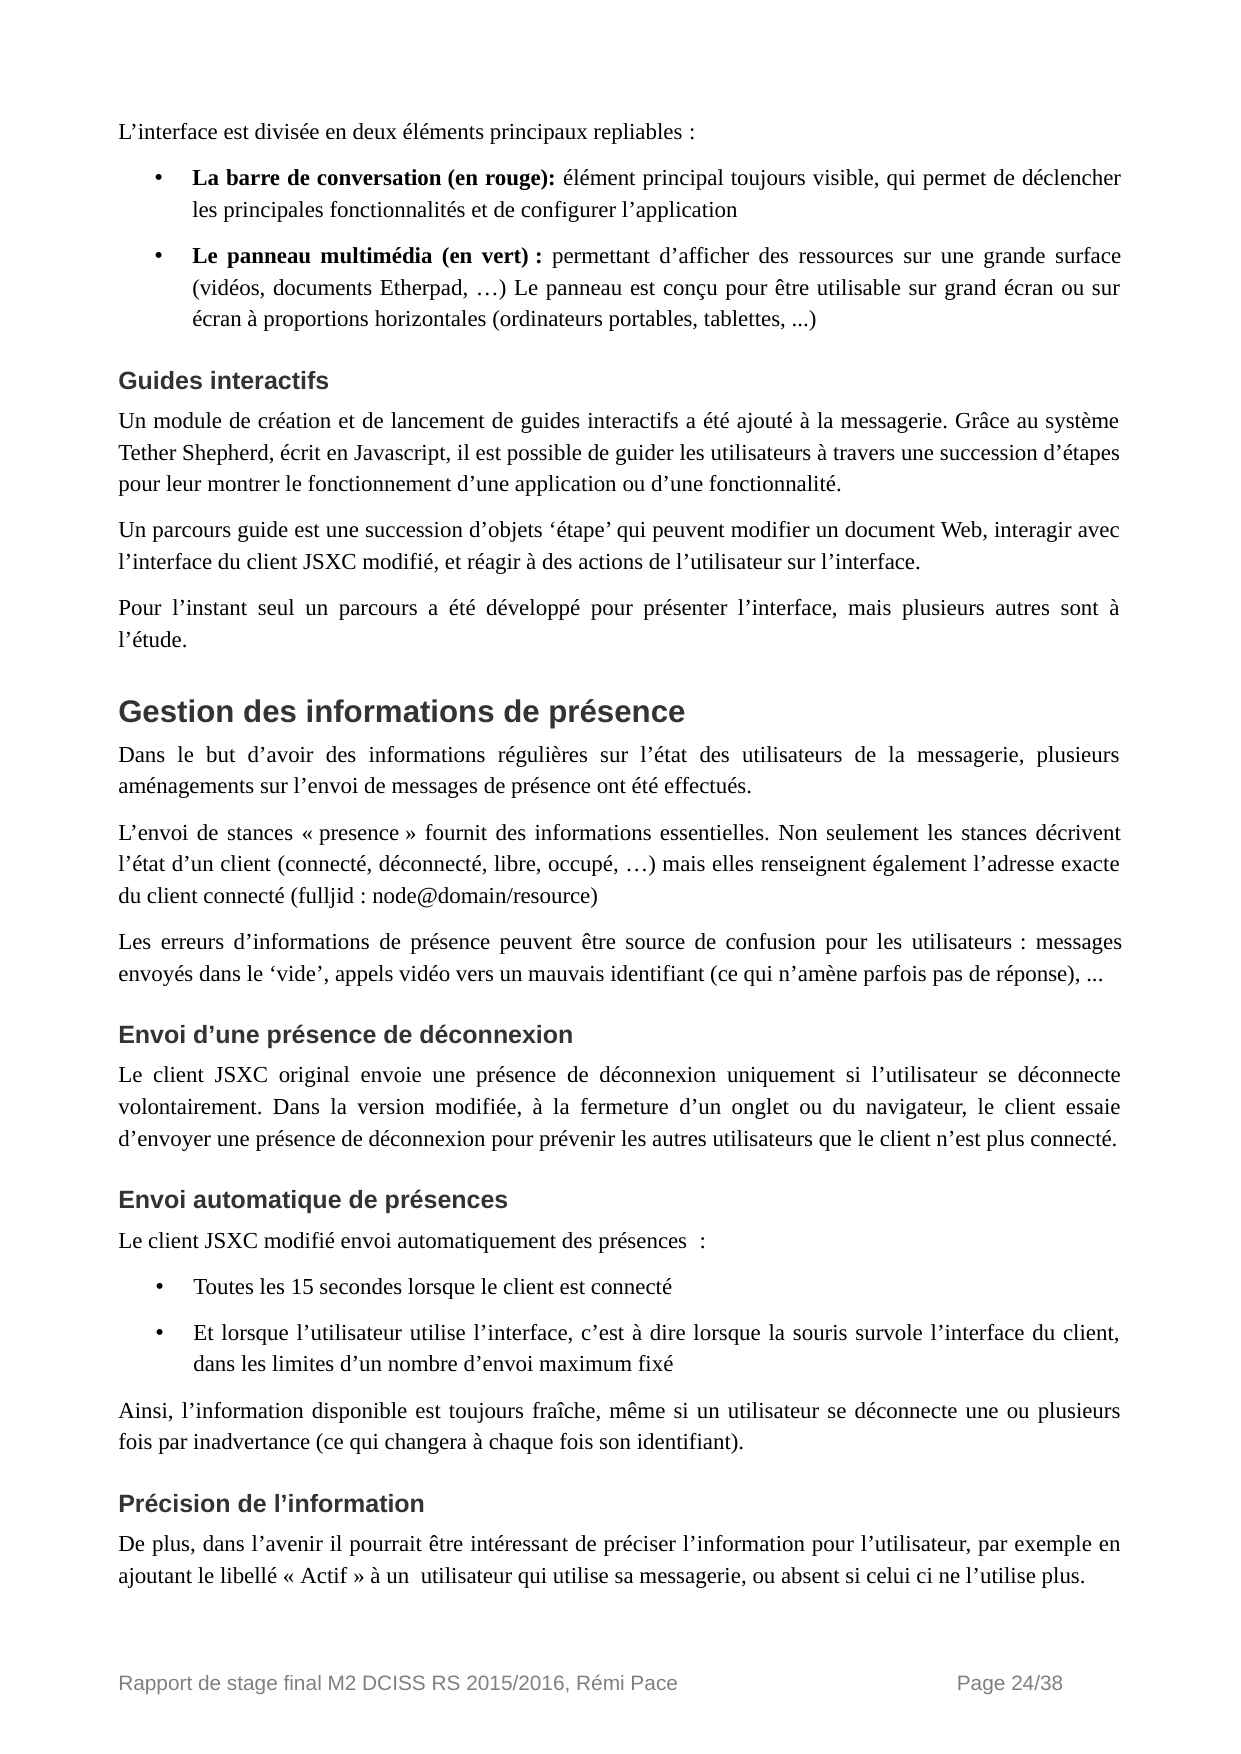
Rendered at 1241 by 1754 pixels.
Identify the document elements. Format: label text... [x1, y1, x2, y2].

text Le client JSXC modifié envoi automatiquement des présences : [118, 1227, 1122, 1253]
text Un module de création et de lancement de guides interactifs a été ajouté à la messagerie. Grâce au système Tether Shepherd, écrit en Javascript, il est possible de guider les utilisateurs à travers une succession d’étapes pour leur montrer le fonctionnement d’une application ou d’une fonctionnalité. [118, 407, 1122, 497]
text Un parcours guide est une succession d’objets ‘étape’ qui peuvent modifier un document Web, interagir avec l’interface du client JSXC modifié, et réagir à des actions de l’utilisateur sur l’interface. [118, 516, 1122, 574]
text Les erreurs d’informations de présence peuvent être source de confusion pour les utilisateurs : messages envoyés dans le ‘vide’, appels vidéo vers un mauvais identifiant (ce qui n’amène parfois pas de réponse), ... [118, 928, 1122, 986]
text De plus, dans l’avenir il pourrait être intéressant de préciser l’information pour l’utilisateur, par exemple en ajoutant le libellé « Actif » à un utilisateur qui utilise sa messagerie, ou absent si celui ci ne l’utilise plus. [118, 1530, 1122, 1588]
list Et lorsque l’utilisateur utilise l’interface, c’est à dire lorsque la souris survole l’interface du client, dans les limites d’un nombre d’envoi maximum fixé [156, 1319, 1122, 1377]
text L’envoi de stances « presence » fournit des informations essentielles. Non seulement les stances décrivent l’état d’un client (connecté, déconnecté, libre, occupé, …) mais elles renseignent également l’adresse exacte du client connecté (fulljid : node@domain/resource) [118, 819, 1122, 908]
text Pour l’instant seul un parcours a été développé pour présenter l’interface, mais plusieurs autres sont à l’étude. [118, 594, 1122, 652]
text Ainsi, l’information disponible est toujours fraîche, même si un utilisateur se déconnecte une ou plusieurs fois par inadvertance (ce qui changera à chaque fois son identifiant). [118, 1397, 1122, 1454]
text Le client JSXC original envoie une présence de déconnexion uniquement si l’utilisateur se déconnecte volontairement. Dans la version modifiée, à la fermeture d’un onglet ou du navigateur, le client essaie d’envoyer une présence de déconnexion pour prévenir les autres utilisateurs que le client n’est plus connecté. [118, 1062, 1122, 1151]
list La barre de conversation (en rouge): élément principal toujours visible, qui permet de déclencher les principales fonctionnalités et de configurer l’application [154, 164, 1122, 222]
subtitle Gestion des informations de présence [118, 693, 1122, 728]
subtitle Envoi automatique de présences [118, 1185, 1122, 1214]
list Toutes les 15 secondes lorsque le client est connecté [156, 1273, 1122, 1299]
text Dans le but d’avoir des informations régulières sur l’état des utilisateurs de la messagerie, plusieurs aménagements sur l’envoi de messages de présence ont été effectués. [118, 741, 1122, 799]
subtitle Précision de l’information [118, 1489, 1122, 1518]
subtitle Guides interactifs [118, 366, 1122, 394]
subtitle Envoi d’une présence de déconnexion [118, 1020, 1122, 1049]
list Le panneau multimédia (en vert) : permettant d’afficher des ressources sur une grande surface (vidéos, documents Etherpad, …) Le panneau est conçu pour être utilisable sur grand écran ou sur écran à proportions horizontales (ordinateurs portables, tablettes, ...) [154, 242, 1122, 331]
text L’interface est divisée en deux éléments principaux repliables : [118, 118, 1122, 144]
